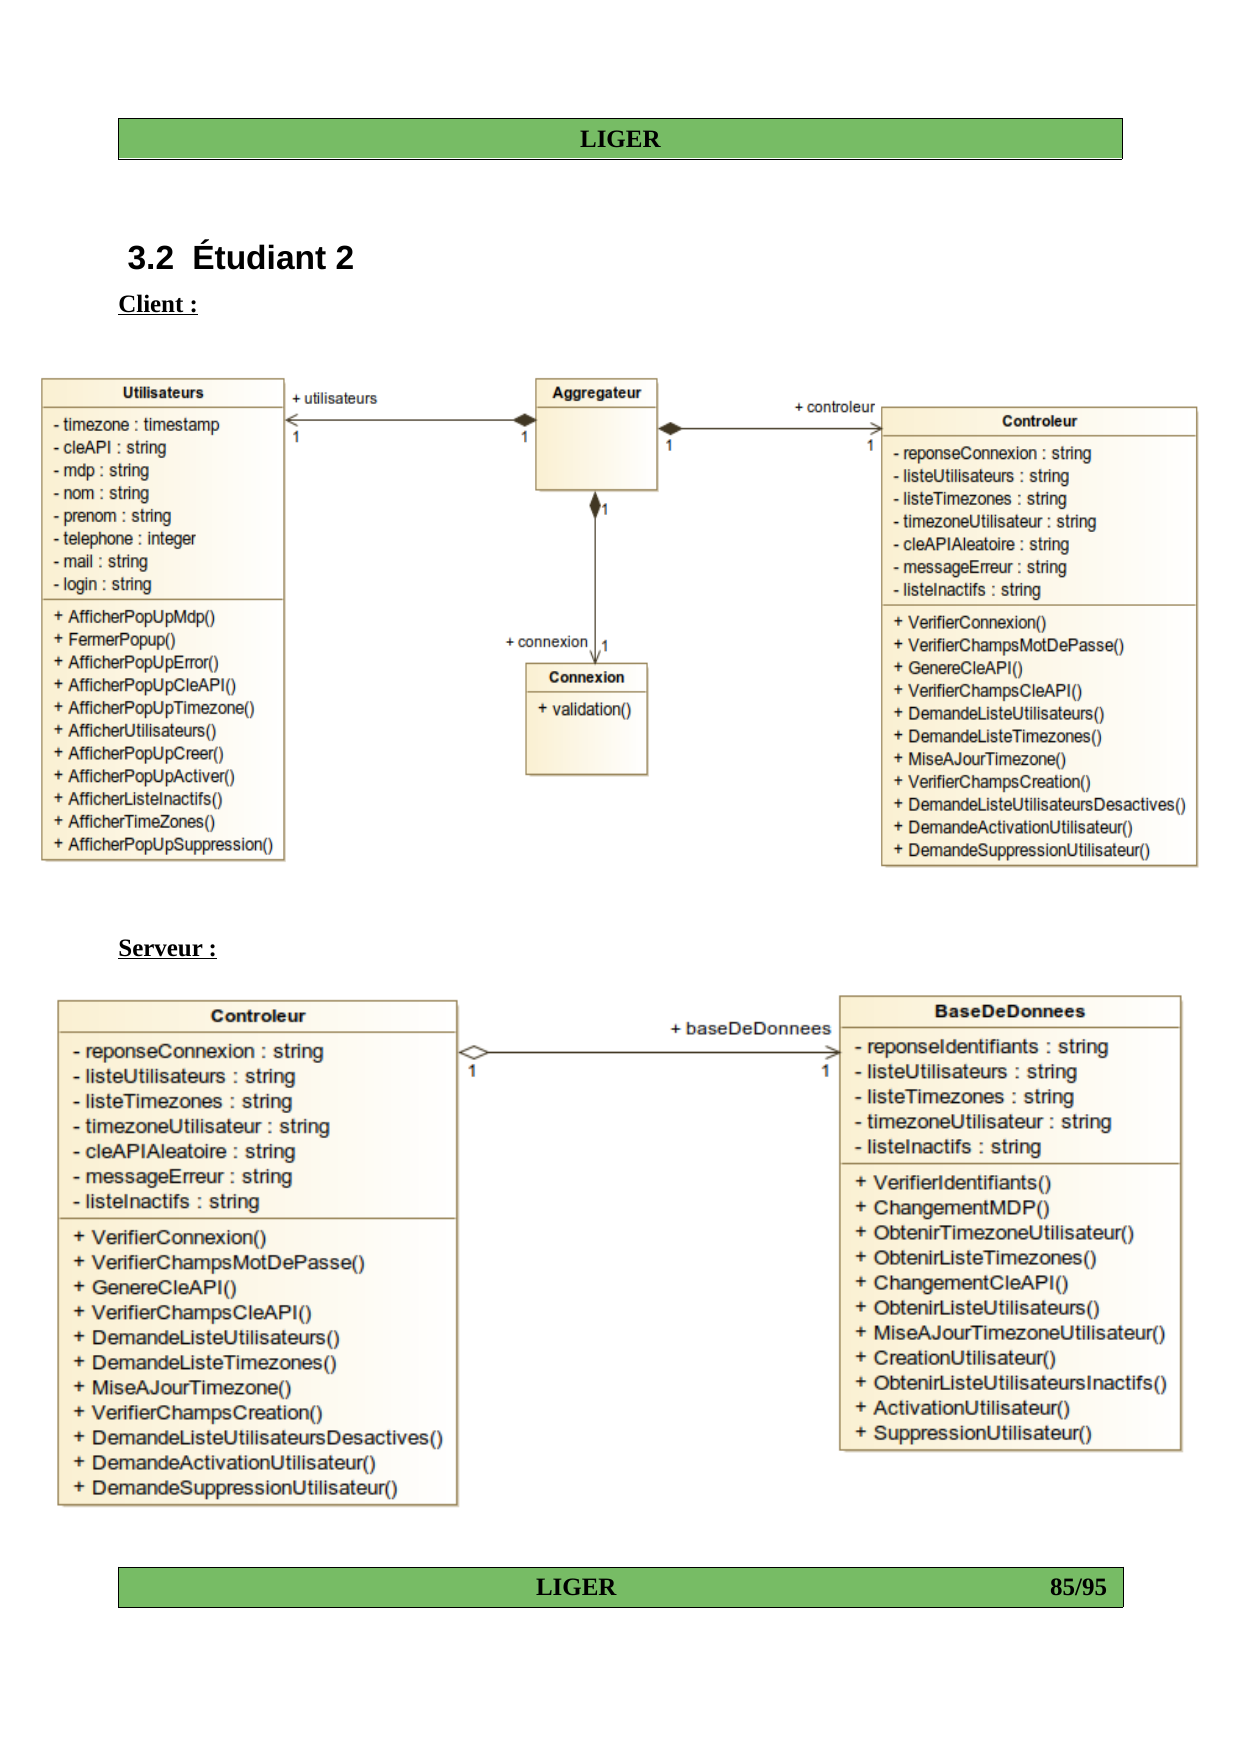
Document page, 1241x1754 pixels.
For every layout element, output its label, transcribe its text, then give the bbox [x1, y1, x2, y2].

text Serveur : [118, 933, 1122, 962]
picture [42, 980, 1199, 1523]
text Client : [118, 289, 1122, 317]
picture [29, 357, 1211, 882]
subtitle Étudiant 2 [118, 238, 1122, 276]
